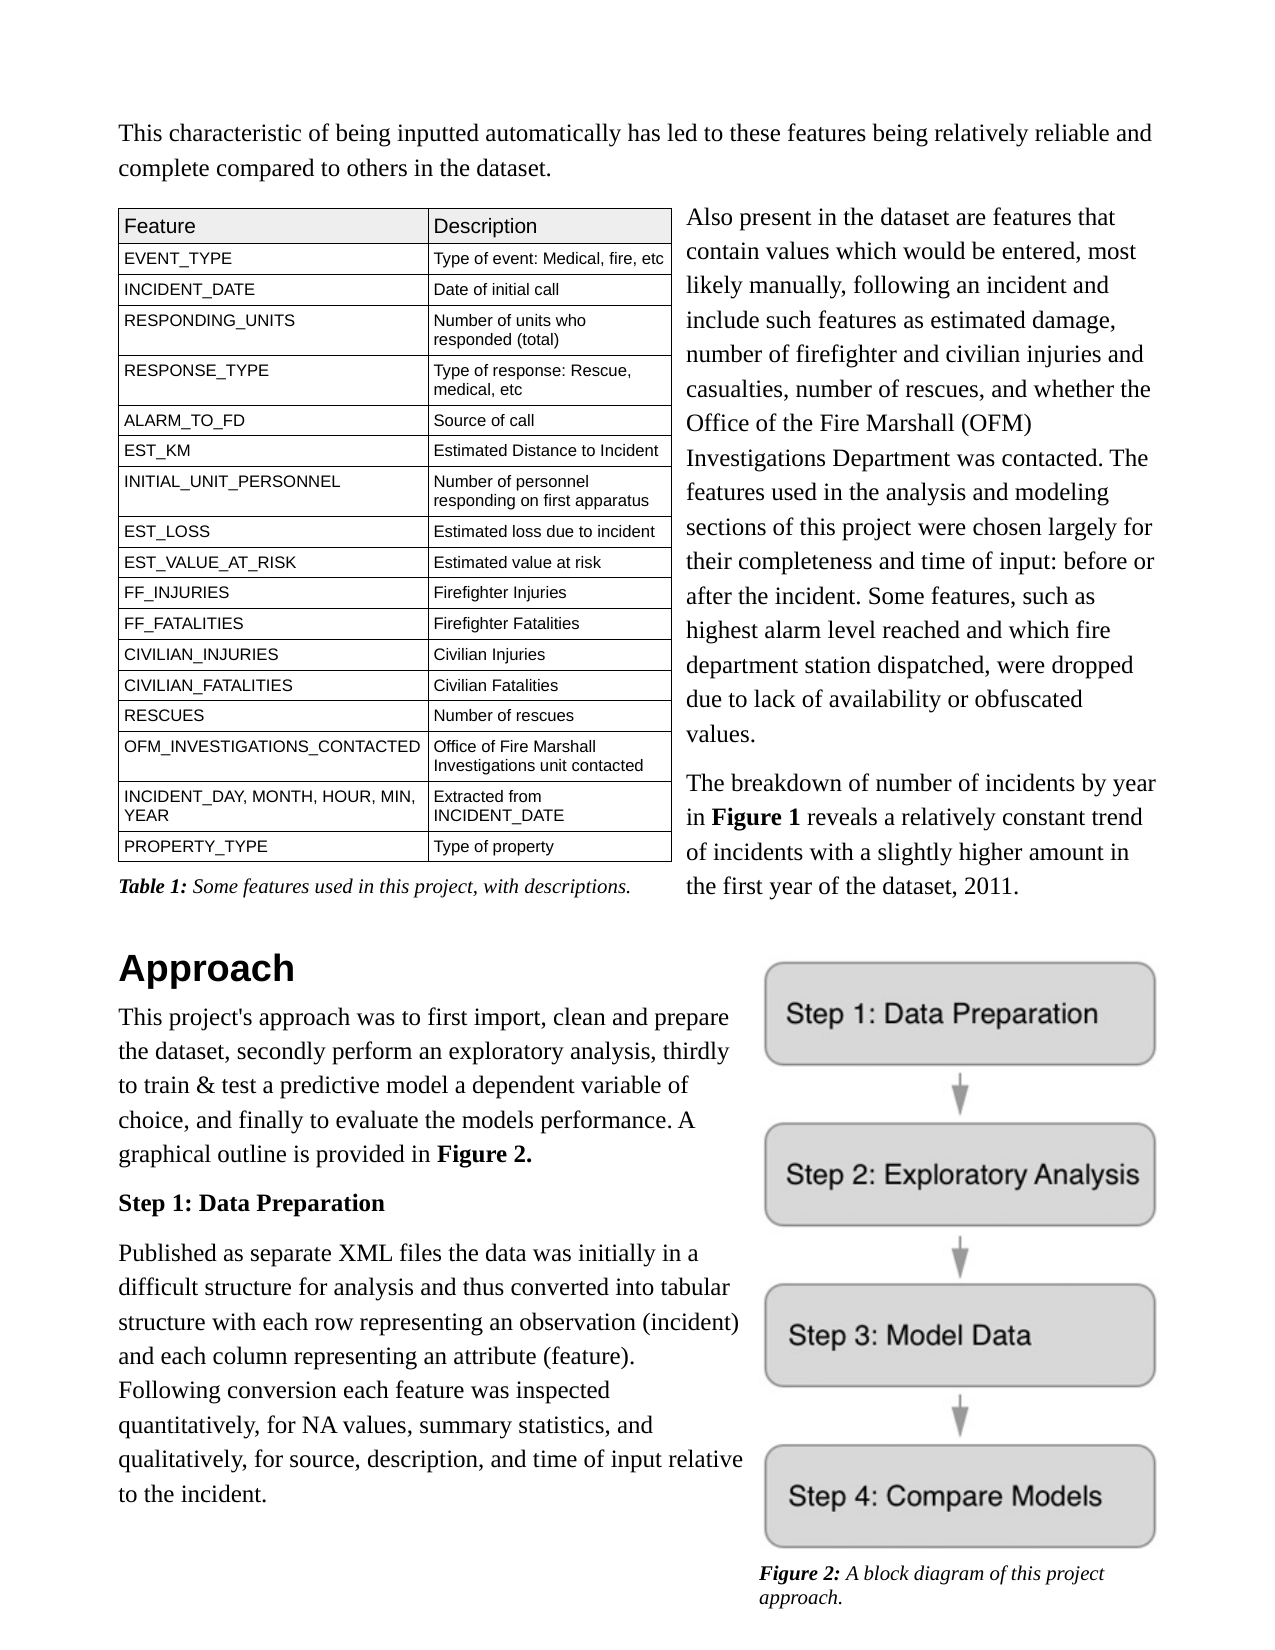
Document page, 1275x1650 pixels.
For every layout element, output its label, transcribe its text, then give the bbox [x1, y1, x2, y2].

text Also present in the dataset are features that contain values which would be entered, most likely manually, following an incident and include such features as estimated damage, number of firefighter and civilian injuries and casualties, number of rescues, and whether the Office of the Fire Marshall (OFM) Investigations Department was contacted. The features used in the analysis and modeling sections of this project were chosen largely for their completeness and time of input: before or after the incident. Some features, such as highest alarm level reached and which fire department station dispatched, were dropped due to lack of availability or obfuscated values. [118, 202, 1157, 748]
table_cell RESPONSE_TYPE [119, 356, 428, 404]
text The breakdown of number of incidents by year in Figure 1 reveals a relatively constant trend of incidents with a slightly higher amount in the first year of the dataset, 2011. [118, 768, 1157, 900]
text Published as separate XML files the data was initially in a difficult structure for analysis and thus converted into tabular structure with each row representing an observation (incident) and each column representing an attribute (feature). Following conversion each feature was inspected quantitatively, for NA values, summary statistics, and qualitatively, for source, description, and time of input relative to the incident. [118, 1238, 758, 1508]
table_cell EST_KM [119, 436, 428, 466]
table_cell Extracted from INCIDENT_DATE [429, 782, 671, 831]
subtitle Approach [118, 941, 1164, 989]
table_cell Type of event: Medical, fire, etc [429, 244, 671, 274]
table_cell EVENT_TYPE [119, 244, 428, 274]
text This characteristic of being inputted automatically has led to these features being relatively reliable and complete compared to others in the dataset. [118, 118, 1157, 181]
table_cell CIVILIAN_INJURIES [119, 640, 428, 669]
table_cell INCIDENT_DAY, MONTH, HOUR, MIN, YEAR [119, 782, 428, 831]
table_header Description [429, 209, 671, 243]
text Figure 2: A block diagram of this project approach. [759, 1562, 1164, 1609]
table_cell PROPERTY_TYPE [119, 832, 428, 861]
table_cell Type of response: Rescue, medical, etc [429, 356, 671, 404]
table_cell Date of initial call [429, 275, 671, 305]
table_cell Number of rescues [429, 701, 671, 731]
table_cell Estimated value at risk [429, 548, 671, 577]
text Table 1: Some features used in this project, with descriptions. [118, 874, 671, 898]
table_cell FF_FATALITIES [119, 609, 428, 639]
table_cell RESPONDING_UNITS [119, 306, 428, 354]
text This project's approach was to first import, clean and prepare the dataset, secondly perform an exploratory analysis, thirdly to train & test a predictive model a dependent variable of choice, and finally to evaluate the models performance. A graphical outline is provided in Figure 2. [118, 1002, 758, 1168]
table_cell Civilian Fatalities [429, 671, 671, 700]
table_cell Firefighter Fatalities [429, 609, 671, 639]
table_cell FF_INJURIES [119, 578, 428, 608]
table_cell CIVILIAN_FATALITIES [119, 671, 428, 700]
table_cell INITIAL_UNIT_PERSONNEL [119, 467, 428, 516]
table_cell Number of units who responded (total) [429, 306, 671, 354]
table_cell Firefighter Injuries [429, 578, 671, 608]
table_cell EST_LOSS [119, 517, 428, 547]
table_cell Number of personnel responding on first apparatus [429, 467, 671, 516]
table_cell EST_VALUE_AT_RISK [119, 548, 428, 577]
table_header Feature [119, 209, 428, 243]
table_cell Source of call [429, 406, 671, 435]
table_cell Type of property [429, 832, 671, 861]
picture [758, 953, 1165, 1562]
text Step 1: Data Preparation [118, 1188, 758, 1217]
table_cell ALARM_TO_FD [119, 406, 428, 435]
table_cell Estimated loss due to incident [429, 517, 671, 547]
table_cell OFM_INVESTIGATIONS_CONTACTED [119, 732, 428, 781]
table_cell Civilian Injuries [429, 640, 671, 669]
table_cell Estimated Distance to Incident [429, 436, 671, 466]
table_cell Office of Fire Marshall Investigations unit contacted [429, 732, 671, 781]
table_cell RESCUES [119, 701, 428, 731]
table_cell INCIDENT_DATE [119, 275, 428, 305]
